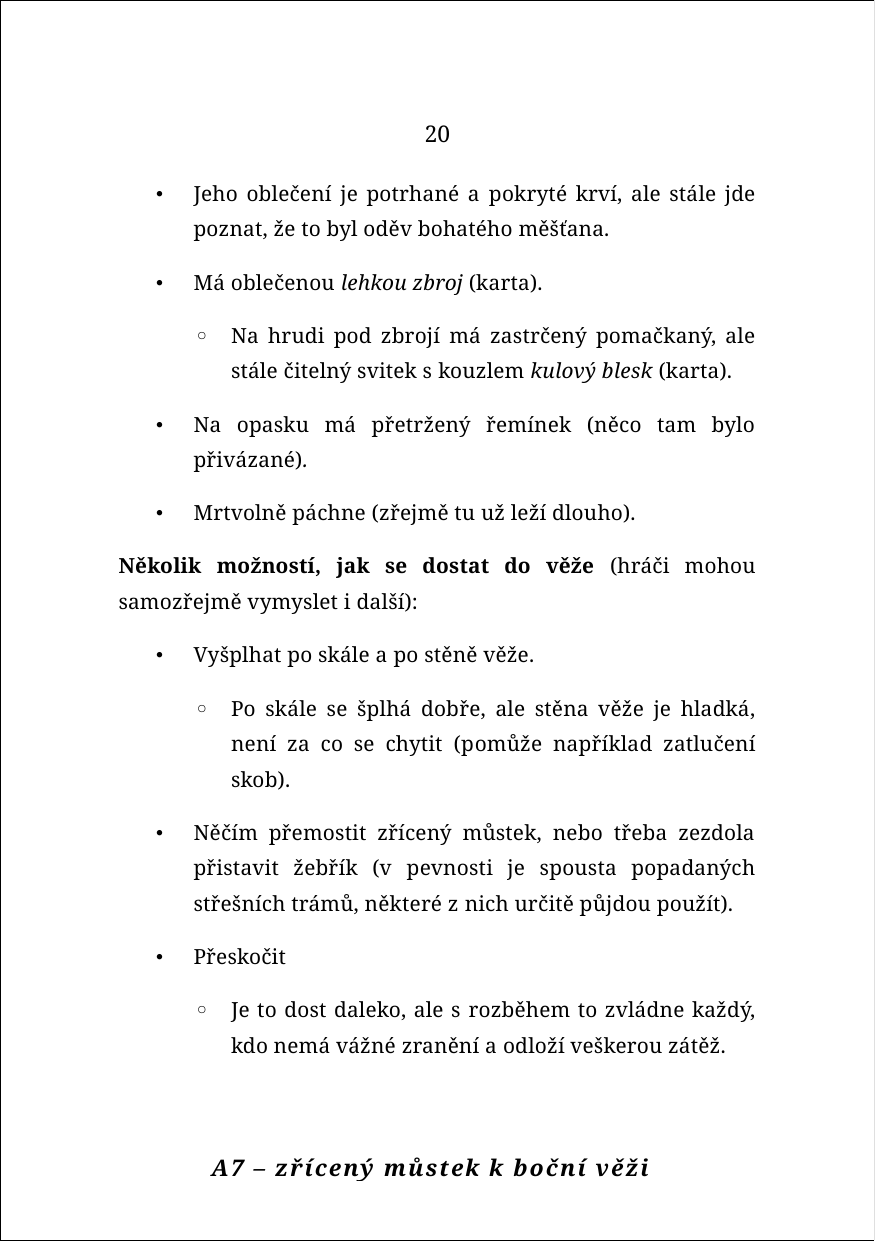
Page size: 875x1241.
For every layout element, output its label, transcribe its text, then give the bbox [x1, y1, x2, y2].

text Několik možností, jak se dostat do věže (hráči mohou samozřejmě vymyslet i⁠ další): [118, 552, 756, 616]
list Vyšplhat po skále a⁠ po stěně věže. [156, 640, 756, 669]
list Přeskočit [156, 942, 756, 971]
list Na opasku má přetržený řemínek (něco tam bylo přivázané). [156, 410, 756, 474]
list Na hrudi pod zbrojí má zastrčený pomačkaný, ale stále čitelný svitek s⁠ kouzlem kulový blesk (karta). [193, 321, 756, 385]
list Po skále se šplhá dobře, ale stěna věže je hladká, není za co se chytit (pomůže například zatlučení skob). [193, 694, 756, 793]
list Má oblečenou lehkou zbroj (karta). [156, 268, 756, 296]
list Něčím přemostit zřícený můstek, nebo třeba zezdola přistavit žebřík (v⁠ pevnosti je spousta popadaných střešních trámů, některé z⁠ nich určitě půjdou použít). [156, 818, 756, 917]
list Jeho oblečení je potrhané a⁠ pokryté krví, ale stále jde poznat, že to byl oděv bohatého měšťana. [156, 179, 756, 243]
list Mrtvolně páchne (zřejmě tu už leží dlouho). [156, 498, 756, 527]
list Je to dost daleko, ale s⁠ rozběhem to zvládne každý, kdo nemá vážné zranění a⁠ odloží veškerou zátěž. [193, 995, 756, 1059]
